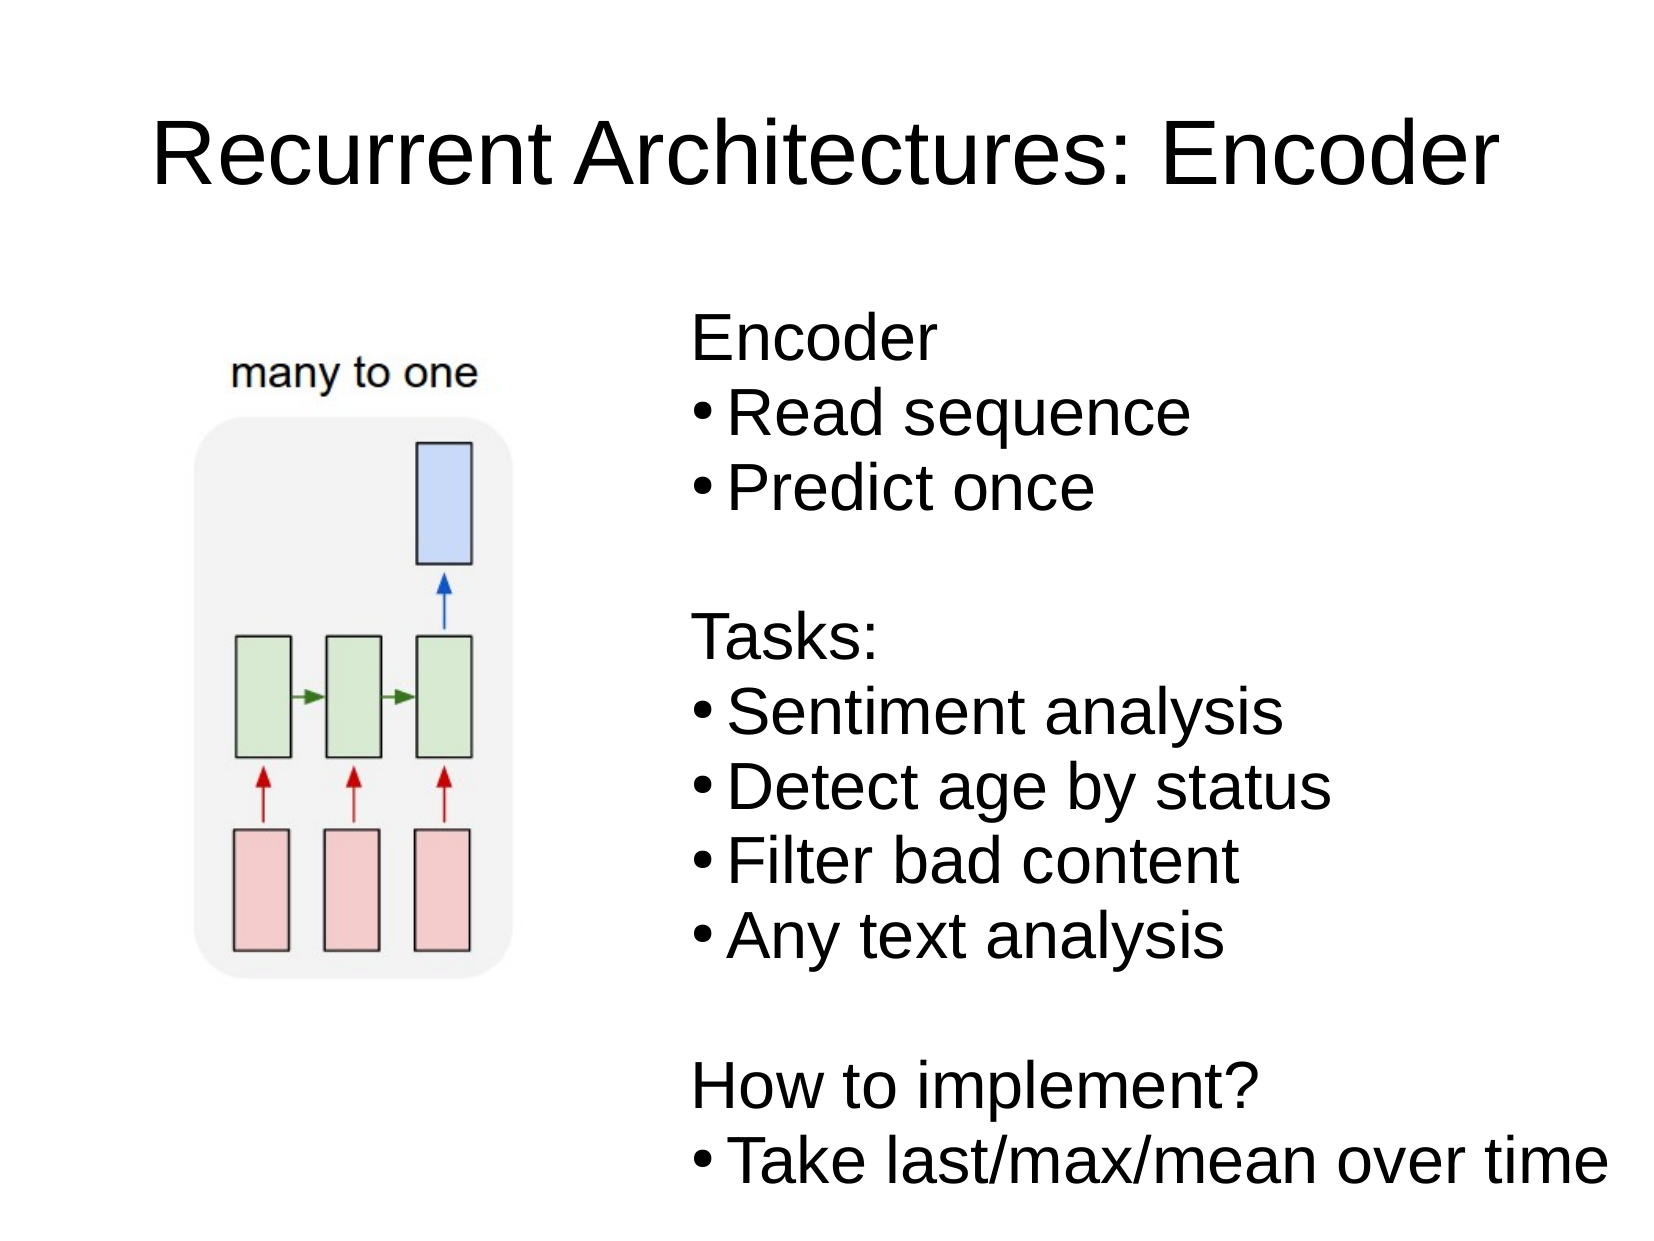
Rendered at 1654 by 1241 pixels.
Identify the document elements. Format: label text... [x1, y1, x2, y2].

subtitle Encoder Read sequence Predict once Tasks: Sentiment analysis Detect age by status Filter bad content Any text analysis How to implement? Take last/max/mean over time [655, 300, 1641, 1198]
title Recurrent Architectures: Encoder [82, 49, 1571, 257]
picture [177, 353, 549, 993]
